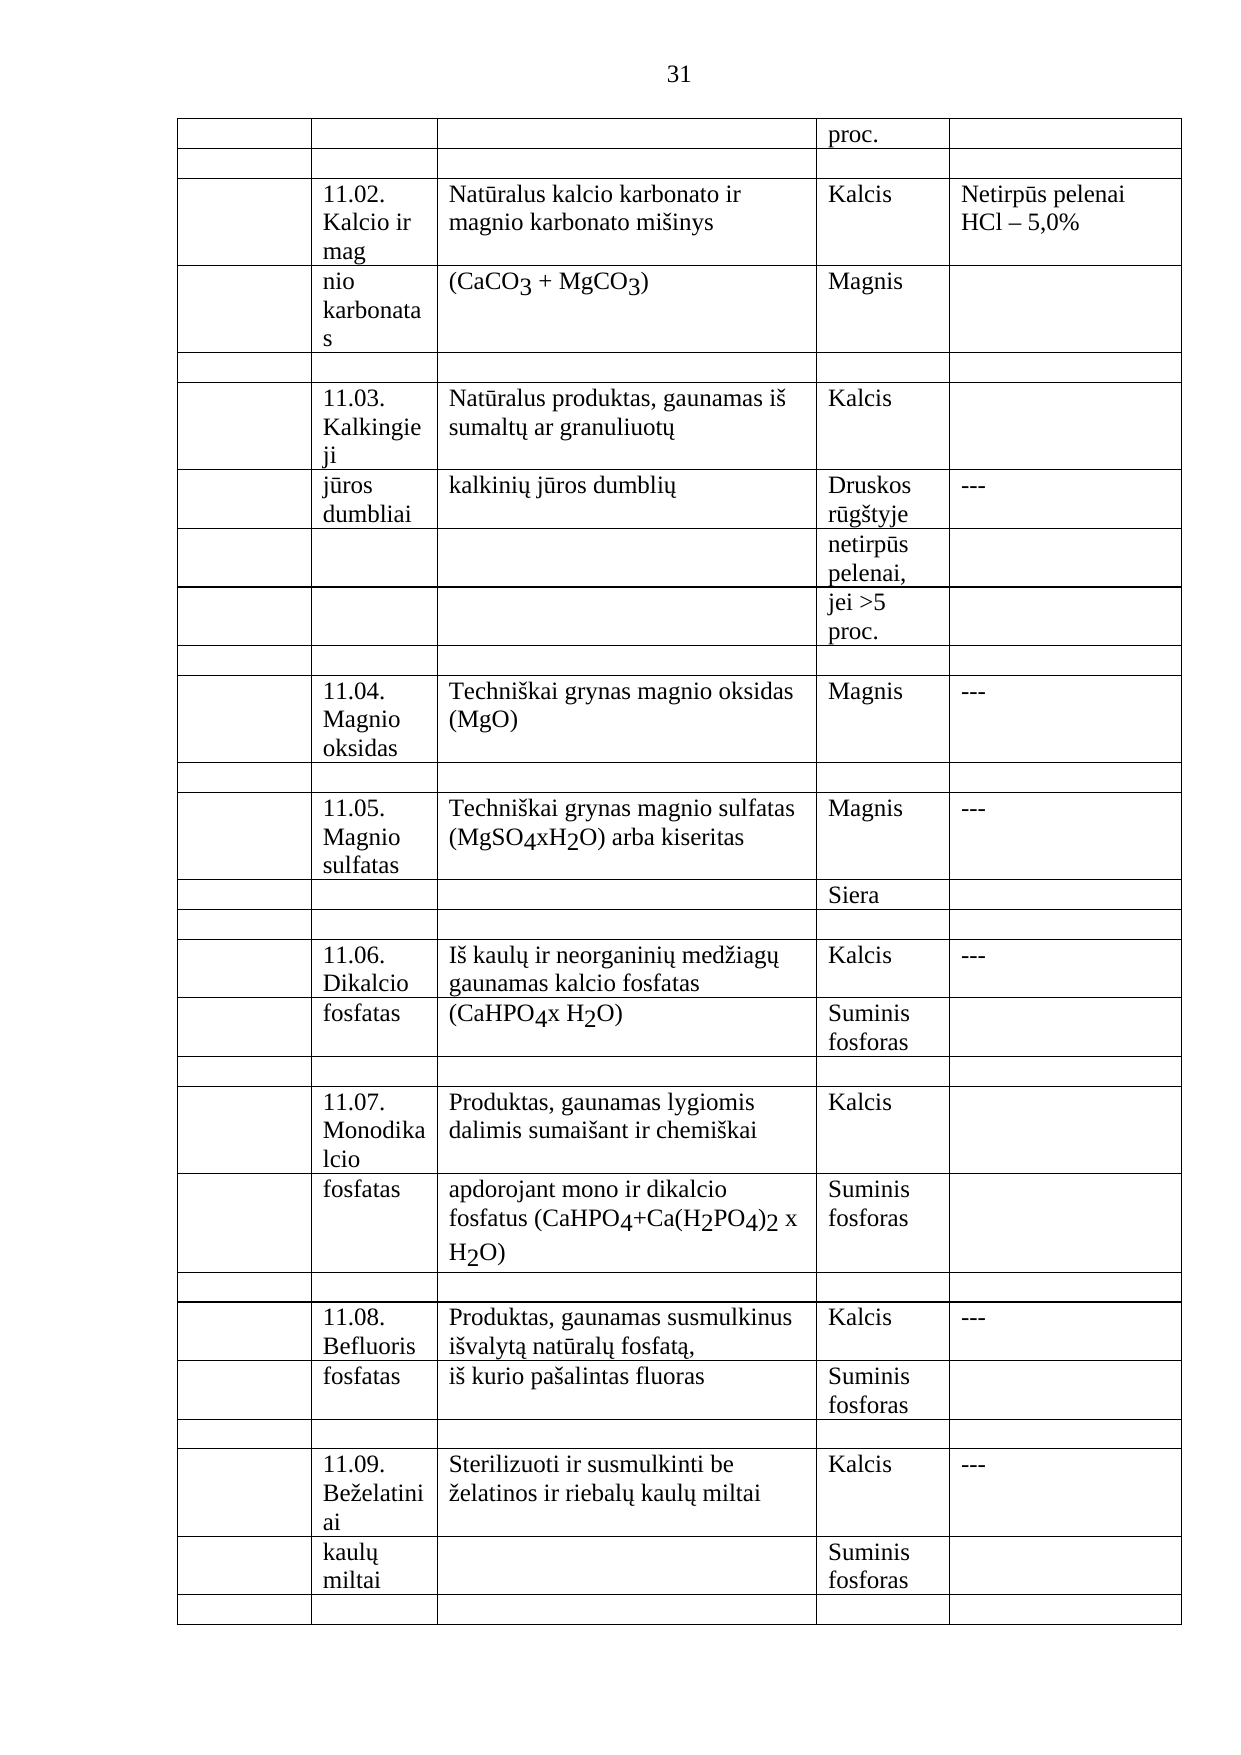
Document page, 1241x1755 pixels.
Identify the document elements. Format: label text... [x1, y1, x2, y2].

table_cell [438, 119, 816, 148]
table_cell [178, 266, 311, 352]
table_cell [178, 1087, 311, 1173]
table_cell Kalcis [817, 1449, 949, 1536]
table_cell kalkinių jūros dumblių [438, 470, 816, 528]
table_cell [817, 646, 949, 675]
table_cell 11.09. Beželatiniai [312, 1449, 437, 1536]
table_cell [178, 1174, 311, 1272]
table_cell Kalcis [817, 940, 949, 997]
table_cell apdorojant mono ir dikalcio fosfatus (CaHPO4+Ca(H2PO4)2 x H2O) [438, 1174, 816, 1272]
table_cell Produktas, gaunamas lygiomis dalimis sumaišant ir chemiškai [438, 1087, 816, 1173]
table_cell [312, 910, 437, 939]
table_cell 11.08. Befluoris [312, 1303, 437, 1360]
table_cell [438, 910, 816, 939]
table_cell [312, 646, 437, 675]
table_cell [438, 880, 816, 909]
table_cell [438, 763, 816, 792]
table_cell (CaCO3 + MgCO3) [438, 266, 816, 352]
table_cell [312, 529, 437, 586]
table_cell [950, 1174, 1181, 1272]
table_cell Produktas, gaunamas susmulkinus išvalytą natūralų fosfatą, [438, 1303, 816, 1360]
table_cell [817, 149, 949, 178]
table_cell --- [950, 940, 1181, 997]
table_cell [178, 793, 311, 879]
table_cell [817, 1595, 949, 1624]
table_cell [312, 353, 437, 382]
table_cell Suminis fosforas [817, 1174, 949, 1272]
table_cell Siera [817, 880, 949, 909]
table_cell [950, 266, 1181, 352]
table_cell [817, 353, 949, 382]
table_cell [178, 1303, 311, 1360]
table_cell [950, 1057, 1181, 1086]
table_cell --- [950, 1303, 1181, 1360]
table_cell [950, 1273, 1181, 1301]
table_cell 11.07. Monodikalcio [312, 1087, 437, 1173]
table_cell Natūralus produktas, gaunamas iš sumaltų ar granuliuotų [438, 383, 816, 469]
table_cell [438, 1057, 816, 1086]
table_cell [312, 119, 437, 148]
table_cell [817, 763, 949, 792]
table_cell [817, 910, 949, 939]
table_cell jei >5 proc. [817, 588, 949, 645]
table_cell [178, 763, 311, 792]
table_cell [178, 646, 311, 675]
table_cell [312, 763, 437, 792]
table_cell fosfatas [312, 1361, 437, 1418]
table_cell [950, 529, 1181, 586]
table_cell Sterilizuoti ir susmulkinti be želatinos ir riebalų kaulų miltai [438, 1449, 816, 1536]
table_cell [312, 588, 437, 645]
table_cell --- [950, 1449, 1181, 1536]
table_cell netirpūs pelenai, [817, 529, 949, 586]
table_cell [438, 1595, 816, 1624]
table_cell [817, 1057, 949, 1086]
table_cell [438, 1273, 816, 1301]
table_cell [950, 1361, 1181, 1418]
table_cell [178, 1595, 311, 1624]
table_cell [950, 119, 1181, 148]
table_cell Netirpūs pelenai HCl – 5,0% [950, 179, 1181, 265]
table_cell --- [950, 676, 1181, 762]
table_cell [438, 529, 816, 586]
table_cell Iš kaulų ir neorganinių medžiagų gaunamas kalcio fosfatas [438, 940, 816, 997]
table_cell [950, 763, 1181, 792]
table_cell 11.05. Magnio sulfatas [312, 793, 437, 879]
table_cell 11.02. Kalcio ir mag [312, 179, 437, 265]
table_cell fosfatas [312, 1174, 437, 1272]
table_cell [950, 588, 1181, 645]
table_cell [178, 1057, 311, 1086]
table_cell [438, 149, 816, 178]
table_cell [178, 119, 311, 148]
table_cell [312, 1273, 437, 1301]
table_cell (CaHPO4x H2O) [438, 998, 816, 1056]
table_cell [950, 880, 1181, 909]
table_cell [312, 149, 437, 178]
table_cell 11.06. Dikalcio [312, 940, 437, 997]
table_cell proc. [817, 119, 949, 148]
table_cell [178, 998, 311, 1056]
table_cell jūros dumbliai [312, 470, 437, 528]
table_cell Kalcis [817, 1303, 949, 1360]
table_cell Suminis fosforas [817, 1537, 949, 1594]
table_cell Natūralus kalcio karbonato ir magnio karbonato mišinys [438, 179, 816, 265]
table_cell Kalcis [817, 1087, 949, 1173]
table_cell [178, 1361, 311, 1418]
table_cell [178, 1273, 311, 1301]
table_cell kaulų miltai [312, 1537, 437, 1594]
table_cell [438, 1537, 816, 1594]
table_cell Suminis fosforas [817, 1361, 949, 1418]
table_cell [178, 880, 311, 909]
table_cell [312, 1595, 437, 1624]
table_cell 11.04. Magnio oksidas [312, 676, 437, 762]
table_cell [817, 1273, 949, 1301]
table_cell --- [950, 793, 1181, 879]
table_cell [950, 646, 1181, 675]
table_cell [178, 588, 311, 645]
table_cell [950, 353, 1181, 382]
table_cell [950, 910, 1181, 939]
table_cell [950, 383, 1181, 469]
table_cell [178, 676, 311, 762]
table_cell Magnis [817, 266, 949, 352]
table_cell [950, 998, 1181, 1056]
table_cell [950, 149, 1181, 178]
table_cell [178, 910, 311, 939]
table_cell [438, 588, 816, 645]
table_cell [312, 1057, 437, 1086]
table_cell [438, 646, 816, 675]
table_cell [178, 149, 311, 178]
table_cell [178, 529, 311, 586]
table_cell Kalcis [817, 179, 949, 265]
table_cell [178, 1537, 311, 1594]
table_cell Techniškai grynas magnio sulfatas (MgSO4xH2O) arba kiseritas [438, 793, 816, 879]
table_cell [178, 383, 311, 469]
table_cell [950, 1537, 1181, 1594]
table_cell iš kurio pašalintas fluoras [438, 1361, 816, 1418]
table_cell [178, 179, 311, 265]
table_cell [950, 1087, 1181, 1173]
table_cell Techniškai grynas magnio oksidas (MgO) [438, 676, 816, 762]
table_cell Suminis fosforas [817, 998, 949, 1056]
table_cell [950, 1595, 1181, 1624]
table_cell [178, 353, 311, 382]
table_cell [312, 1420, 437, 1448]
table_cell [178, 470, 311, 528]
table_cell [950, 1420, 1181, 1448]
table_cell [817, 1420, 949, 1448]
table_cell [312, 880, 437, 909]
table_cell Magnis [817, 676, 949, 762]
table_cell [438, 1420, 816, 1448]
table_cell Magnis [817, 793, 949, 879]
table_cell [178, 940, 311, 997]
table_cell --- [950, 470, 1181, 528]
table_cell Druskos rūgštyje [817, 470, 949, 528]
table_cell [178, 1449, 311, 1536]
table_cell [438, 353, 816, 382]
table_cell [178, 1420, 311, 1448]
table_cell 11.03. Kalkingieji [312, 383, 437, 469]
table_cell Kalcis [817, 383, 949, 469]
table_cell fosfatas [312, 998, 437, 1056]
table_cell nio karbonatas [312, 266, 437, 352]
